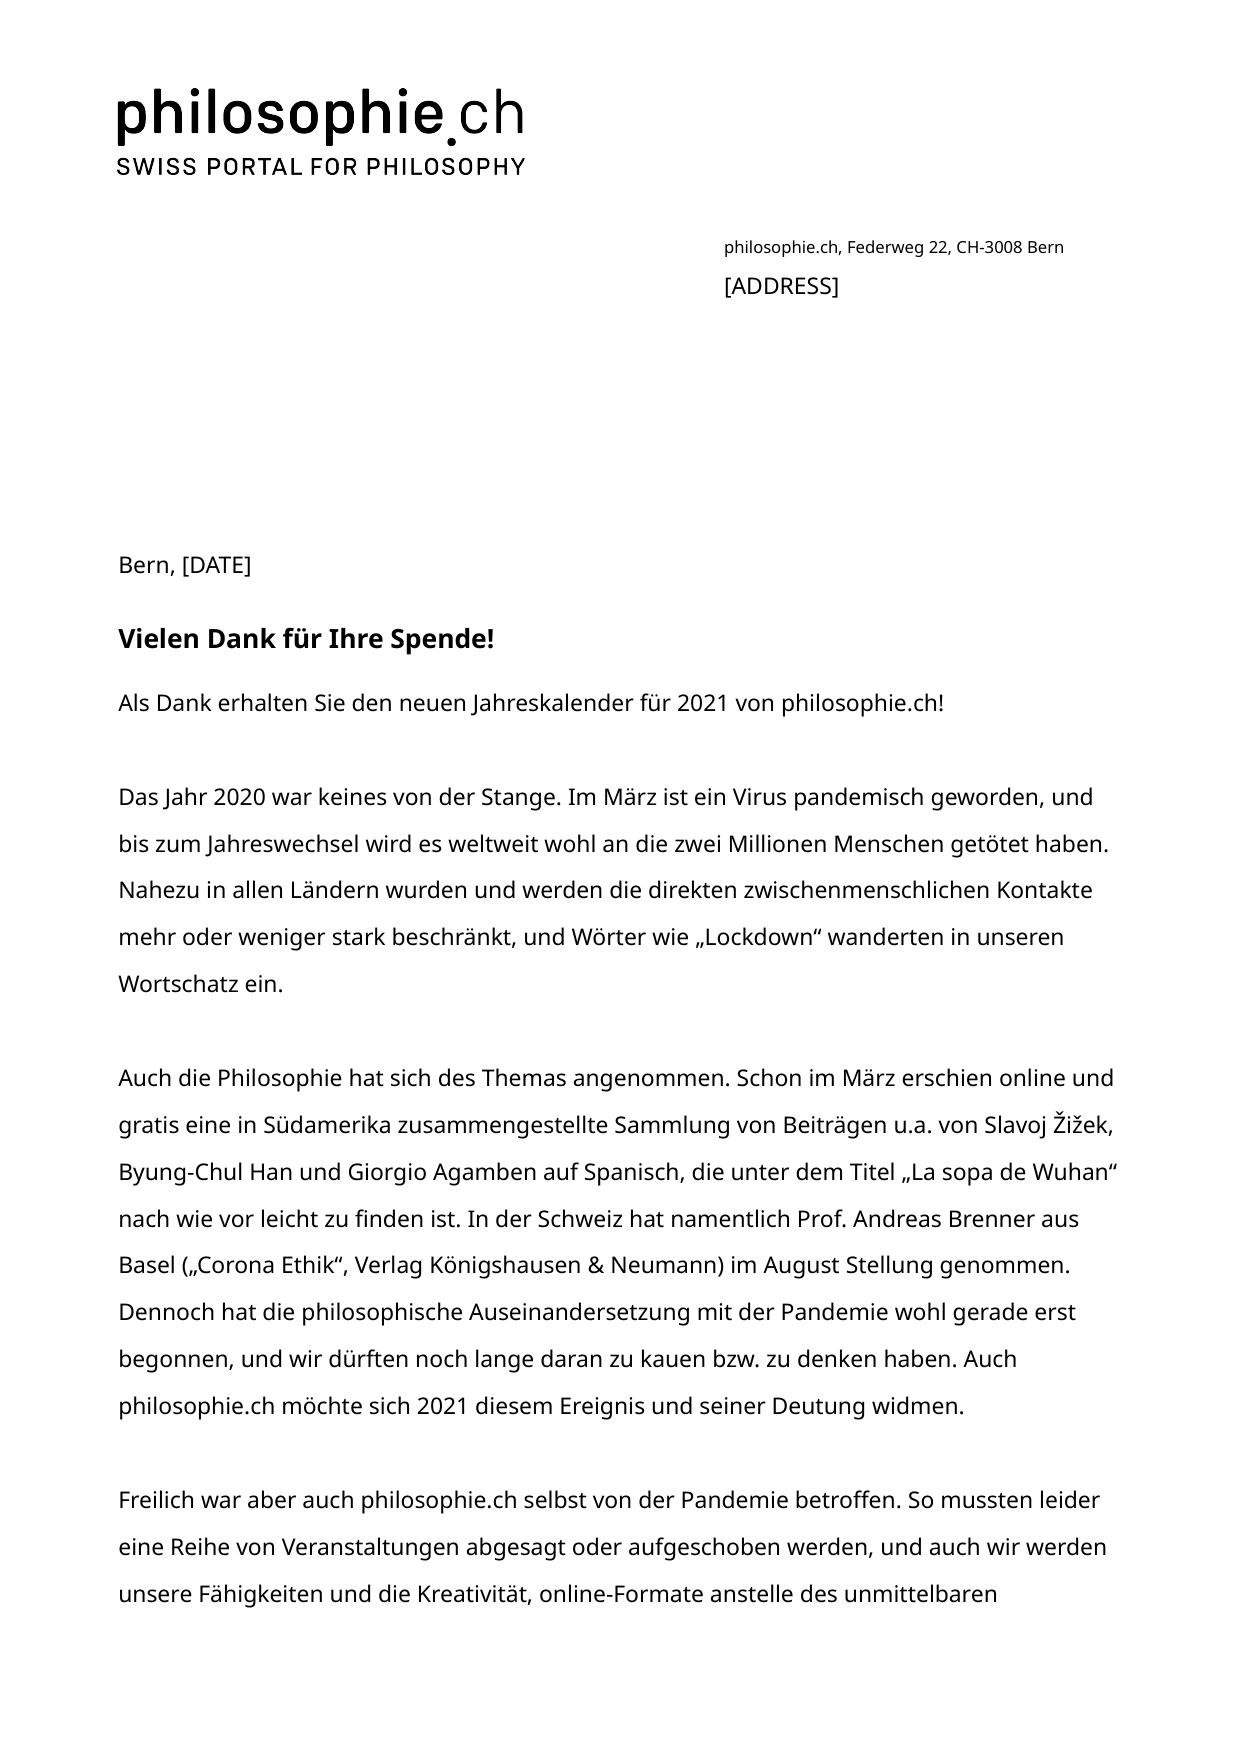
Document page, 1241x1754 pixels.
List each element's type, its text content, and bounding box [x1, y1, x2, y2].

text Das Jahr 2020 war keines von der Stange. Im März ist ein Virus pandemisch geworden, und bis zum Jahreswechsel wird es weltweit wohl an die zwei Millionen Menschen getötet haben. Nahezu in allen Ländern wurden und werden die direkten zwischenmenschlichen Kontakte mehr oder weniger stark beschränkt, und Wörter wie „Lockdown“ wanderten in unseren Wortschatz ein. [118, 781, 1122, 999]
picture [117, 88, 525, 175]
text philosophie.ch, Federweg 22, CH-3008 Bern [724, 236, 1091, 258]
subtitle Vielen Dank für Ihre Spende! [118, 621, 1122, 657]
text [ADDRESS] [724, 270, 1111, 301]
text Als Dank erhalten Sie den neuen Jahreskalender für 2021 von philosophie.ch! [118, 687, 1122, 718]
text Freilich war aber auch philosophie.ch selbst von der Pandemie betroffen. So mussten leider eine Reihe von Veranstaltungen abgesagt oder aufgeschoben werden, und auch wir werden unsere Fähigkeiten und die Kreativität, online-Formate anstelle des unmittelbaren [118, 1484, 1122, 1609]
text Auch die Philosophie hat sich des Themas angenommen. Schon im März erschien online und gratis eine in Südamerika zusammengestellte Sammlung von Beiträgen u.a. von Slavoj Žižek, Byung-Chul Han und Giorgio Agamben auf Spanisch, die unter dem Titel „La sopa de Wuhan“ nach wie vor leicht zu finden ist. In der Schweiz hat namentlich Prof. Andreas Brenner aus Basel („Corona Ethik“, Verlag Königshausen & Neumann) im August Stellung genommen. Dennoch hat die philosophische Auseinandersetzung mit der Pandemie wohl gerade erst begonnen, und wir dürften noch lange daran zu kauen bzw. zu denken haben. Auch philosophie.ch möchte sich 2021 diesem Ereignis und seiner Deutung widmen. [118, 1062, 1122, 1421]
text Bern, [DATE] [118, 549, 1122, 580]
